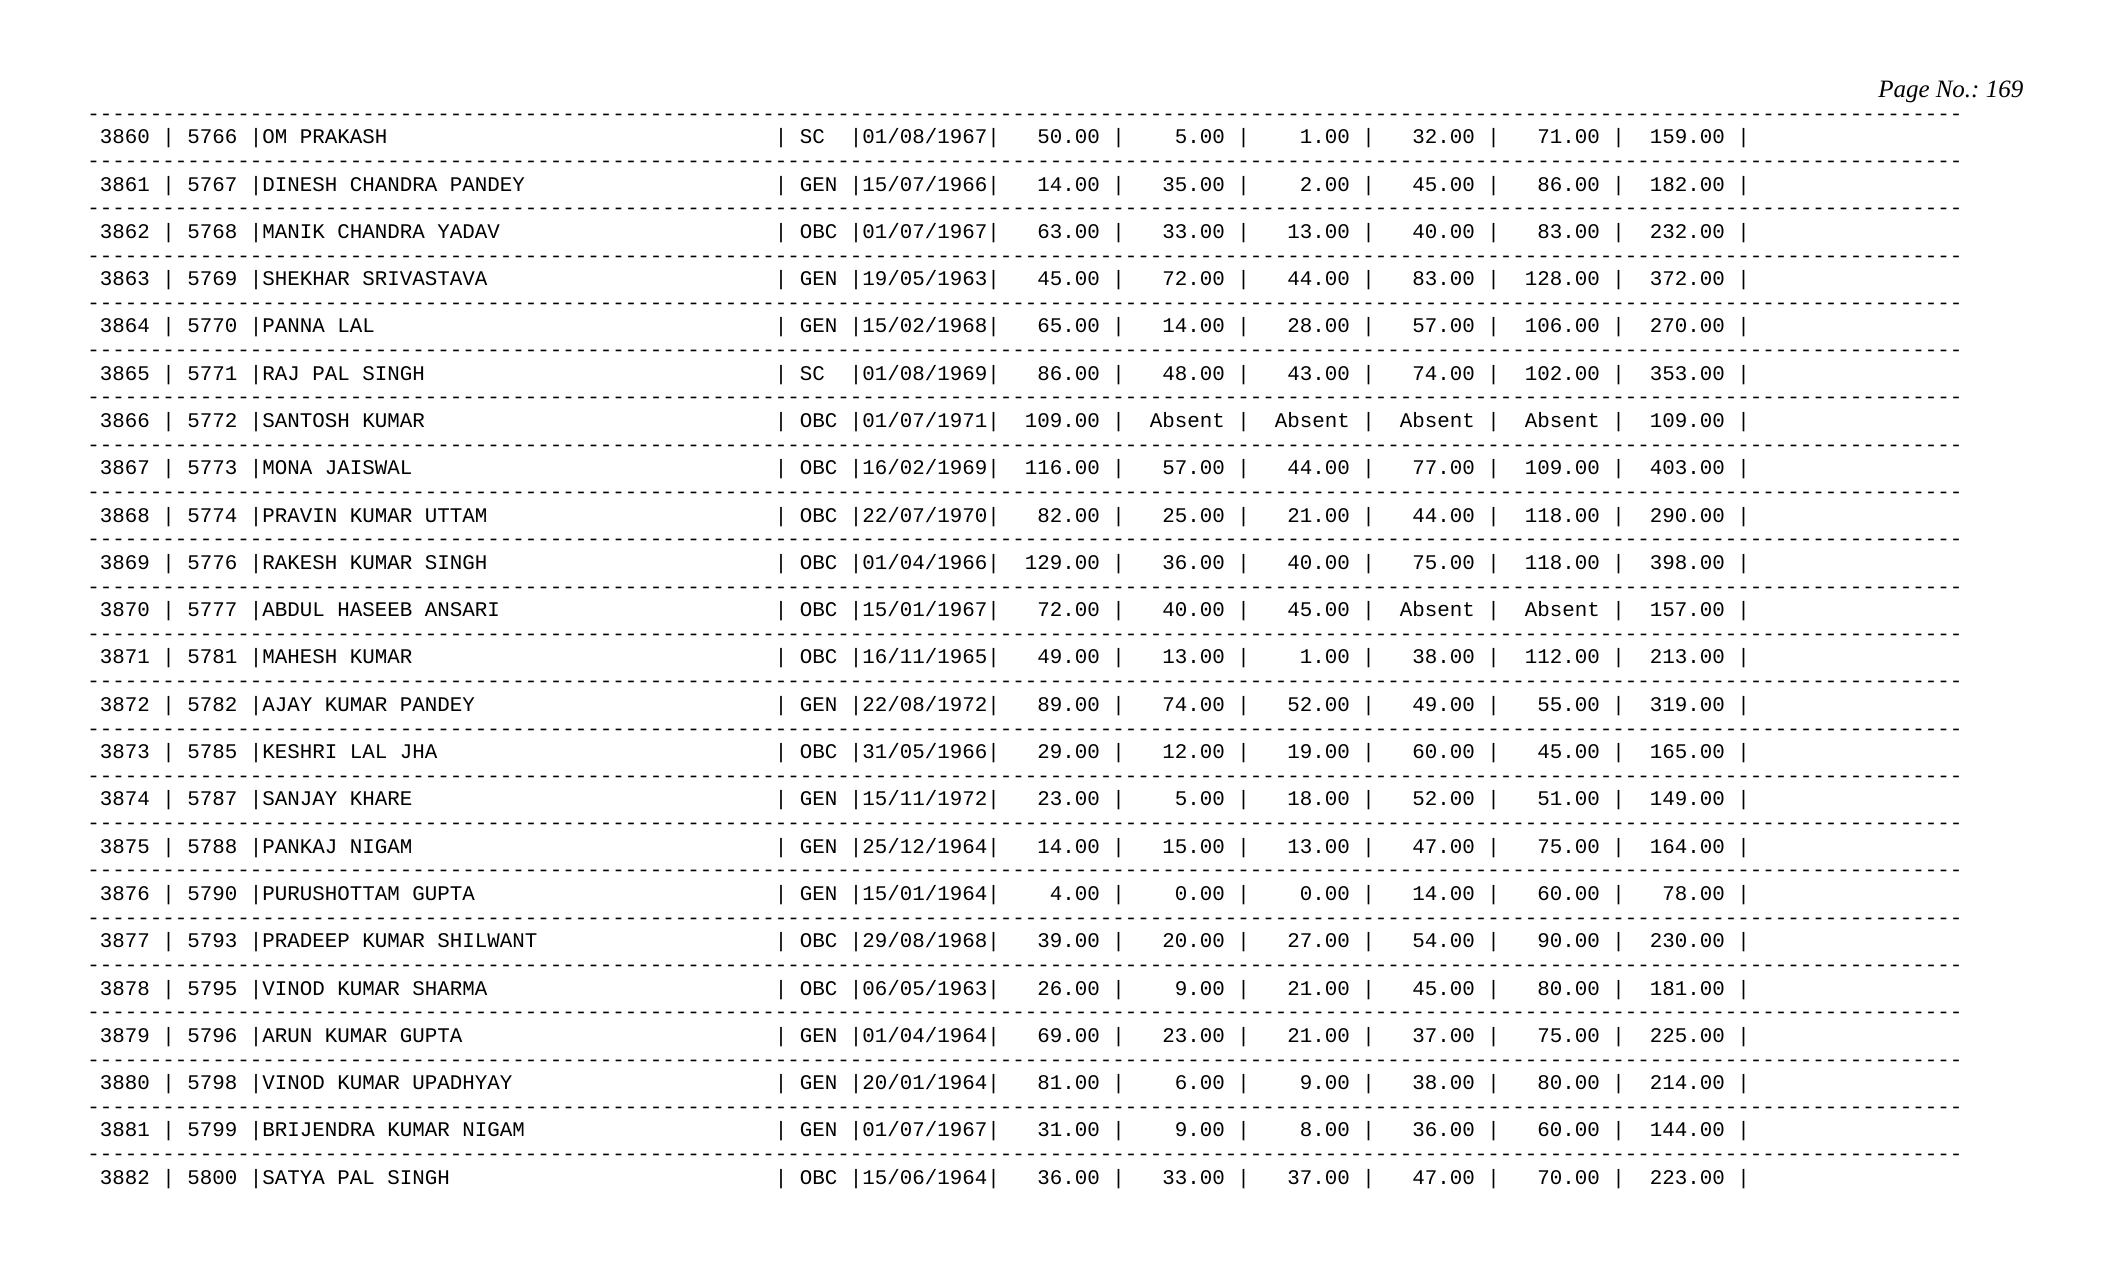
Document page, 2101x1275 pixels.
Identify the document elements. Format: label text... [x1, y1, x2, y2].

text ------------------------------------------------------------------------------------------------------------------------------------------------------ [87, 292, 2025, 316]
text 3872 | 5782 |AJAY KUMAR PANDEY | GEN |22/08/1972| 89.00 | 74.00 | 52.00 | 49.00 | 55.00 | 319.00 | [87, 694, 2025, 717]
text 3882 | 5800 |SATYA PAL SINGH | OBC |15/06/1964| 36.00 | 33.00 | 37.00 | 47.00 | 70.00 | 223.00 | [87, 1167, 2025, 1190]
text ------------------------------------------------------------------------------------------------------------------------------------------------------ [87, 670, 2025, 694]
text ------------------------------------------------------------------------------------------------------------------------------------------------------ [87, 434, 2025, 457]
text 3863 | 5769 |SHEKHAR SRIVASTAVA | GEN |19/05/1963| 45.00 | 72.00 | 44.00 | 83.00 | 128.00 | 372.00 | [87, 268, 2025, 292]
text 3867 | 5773 |MONA JAISWAL | OBC |16/02/1969| 116.00 | 57.00 | 44.00 | 77.00 | 109.00 | 403.00 | [87, 457, 2025, 481]
text 3879 | 5796 |ARUN KUMAR GUPTA | GEN |01/04/1964| 69.00 | 23.00 | 21.00 | 37.00 | 75.00 | 225.00 | [87, 1025, 2025, 1048]
text ------------------------------------------------------------------------------------------------------------------------------------------------------ [87, 150, 2025, 174]
text ------------------------------------------------------------------------------------------------------------------------------------------------------ [87, 103, 2025, 126]
text ------------------------------------------------------------------------------------------------------------------------------------------------------ [87, 812, 2025, 836]
text ------------------------------------------------------------------------------------------------------------------------------------------------------ [87, 197, 2025, 221]
text ------------------------------------------------------------------------------------------------------------------------------------------------------ [87, 1048, 2025, 1072]
text 3868 | 5774 |PRAVIN KUMAR UTTAM | OBC |22/07/1970| 82.00 | 25.00 | 21.00 | 44.00 | 118.00 | 290.00 | [87, 505, 2025, 528]
text ------------------------------------------------------------------------------------------------------------------------------------------------------ [87, 907, 2025, 930]
text ------------------------------------------------------------------------------------------------------------------------------------------------------ [87, 1143, 2025, 1167]
text ------------------------------------------------------------------------------------------------------------------------------------------------------ [87, 765, 2025, 788]
text 3866 | 5772 |SANTOSH KUMAR | OBC |01/07/1971| 109.00 | Absent | Absent | Absent | Absent | 109.00 | [87, 410, 2025, 434]
text ------------------------------------------------------------------------------------------------------------------------------------------------------ [87, 1096, 2025, 1119]
text ------------------------------------------------------------------------------------------------------------------------------------------------------ [87, 528, 2025, 552]
text 3869 | 5776 |RAKESH KUMAR SINGH | OBC |01/04/1966| 129.00 | 36.00 | 40.00 | 75.00 | 118.00 | 398.00 | [87, 552, 2025, 576]
text ------------------------------------------------------------------------------------------------------------------------------------------------------ [87, 954, 2025, 978]
text ------------------------------------------------------------------------------------------------------------------------------------------------------ [87, 481, 2025, 505]
text ------------------------------------------------------------------------------------------------------------------------------------------------------ [87, 859, 2025, 883]
text ------------------------------------------------------------------------------------------------------------------------------------------------------ [87, 623, 2025, 647]
text 3878 | 5795 |VINOD KUMAR SHARMA | OBC |06/05/1963| 26.00 | 9.00 | 21.00 | 45.00 | 80.00 | 181.00 | [87, 978, 2025, 1001]
text 3871 | 5781 |MAHESH KUMAR | OBC |16/11/1965| 49.00 | 13.00 | 1.00 | 38.00 | 112.00 | 213.00 | [87, 647, 2025, 670]
text 3861 | 5767 |DINESH CHANDRA PANDEY | GEN |15/07/1966| 14.00 | 35.00 | 2.00 | 45.00 | 86.00 | 182.00 | [87, 174, 2025, 197]
text 3874 | 5787 |SANJAY KHARE | GEN |15/11/1972| 23.00 | 5.00 | 18.00 | 52.00 | 51.00 | 149.00 | [87, 788, 2025, 812]
text 3870 | 5777 |ABDUL HASEEB ANSARI | OBC |15/01/1967| 72.00 | 40.00 | 45.00 | Absent | Absent | 157.00 | [87, 599, 2025, 623]
text ------------------------------------------------------------------------------------------------------------------------------------------------------ [87, 244, 2025, 268]
text 3862 | 5768 |MANIK CHANDRA YADAV | OBC |01/07/1967| 63.00 | 33.00 | 13.00 | 40.00 | 83.00 | 232.00 | [87, 221, 2025, 244]
text ------------------------------------------------------------------------------------------------------------------------------------------------------ [87, 386, 2025, 410]
text 3865 | 5771 |RAJ PAL SINGH | SC |01/08/1969| 86.00 | 48.00 | 43.00 | 74.00 | 102.00 | 353.00 | [87, 363, 2025, 386]
text 3860 | 5766 |OM PRAKASH | SC |01/08/1967| 50.00 | 5.00 | 1.00 | 32.00 | 71.00 | 159.00 | [87, 126, 2025, 150]
text ------------------------------------------------------------------------------------------------------------------------------------------------------ [87, 576, 2025, 599]
text 3877 | 5793 |PRADEEP KUMAR SHILWANT | OBC |29/08/1968| 39.00 | 20.00 | 27.00 | 54.00 | 90.00 | 230.00 | [87, 930, 2025, 954]
text ------------------------------------------------------------------------------------------------------------------------------------------------------ [87, 717, 2025, 741]
text 3875 | 5788 |PANKAJ NIGAM | GEN |25/12/1964| 14.00 | 15.00 | 13.00 | 47.00 | 75.00 | 164.00 | [87, 836, 2025, 859]
text 3864 | 5770 |PANNA LAL | GEN |15/02/1968| 65.00 | 14.00 | 28.00 | 57.00 | 106.00 | 270.00 | [87, 316, 2025, 339]
text 3876 | 5790 |PURUSHOTTAM GUPTA | GEN |15/01/1964| 4.00 | 0.00 | 0.00 | 14.00 | 60.00 | 78.00 | [87, 883, 2025, 907]
text ------------------------------------------------------------------------------------------------------------------------------------------------------ [87, 339, 2025, 363]
text 3881 | 5799 |BRIJENDRA KUMAR NIGAM | GEN |01/07/1967| 31.00 | 9.00 | 8.00 | 36.00 | 60.00 | 144.00 | [87, 1119, 2025, 1143]
text 3880 | 5798 |VINOD KUMAR UPADHYAY | GEN |20/01/1964| 81.00 | 6.00 | 9.00 | 38.00 | 80.00 | 214.00 | [87, 1072, 2025, 1096]
text 3873 | 5785 |KESHRI LAL JHA | OBC |31/05/1966| 29.00 | 12.00 | 19.00 | 60.00 | 45.00 | 165.00 | [87, 741, 2025, 765]
text ------------------------------------------------------------------------------------------------------------------------------------------------------ [87, 1001, 2025, 1025]
